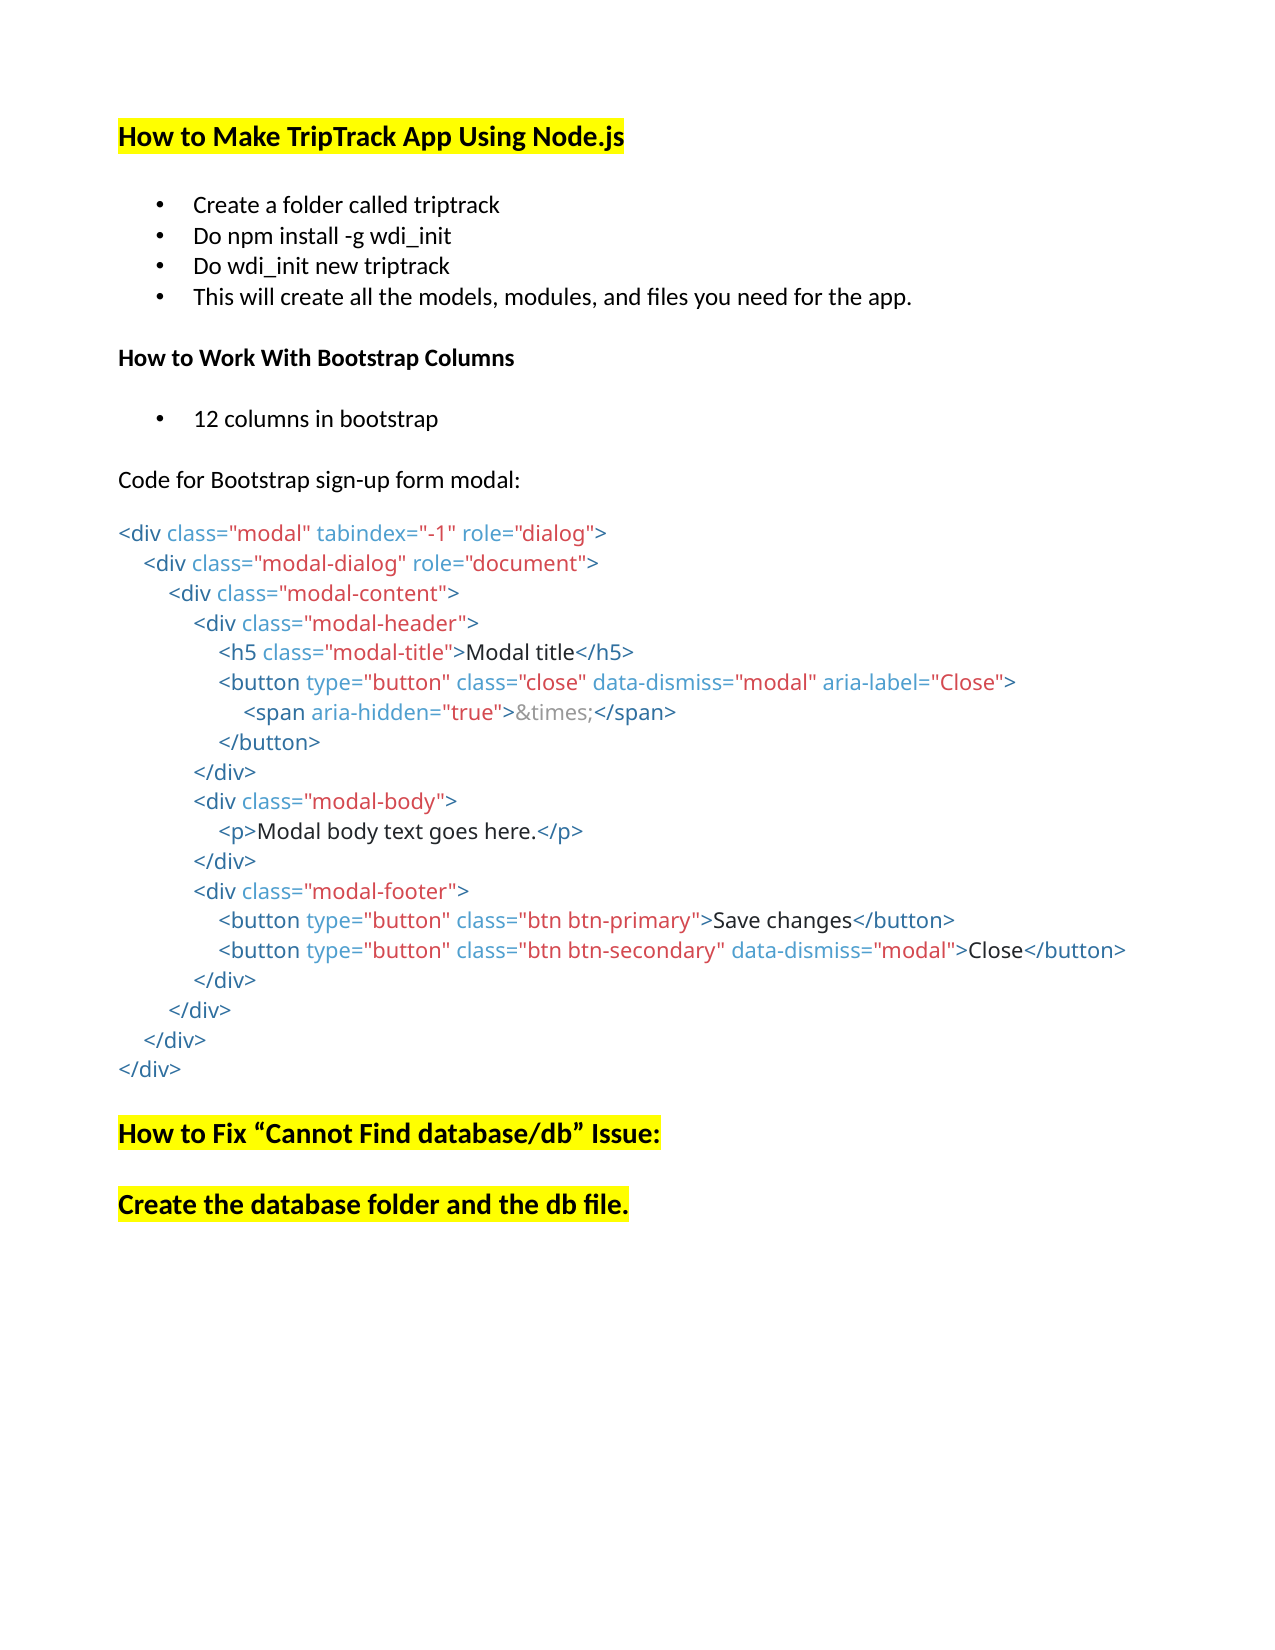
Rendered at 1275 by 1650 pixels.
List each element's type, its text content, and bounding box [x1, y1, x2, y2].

text <div class="modal-content"> [118, 578, 1157, 608]
text <button type="button" class="btn btn-primary">Save changes</button> [118, 906, 1157, 935]
text </div> [118, 995, 1157, 1025]
text </div> [118, 757, 1157, 786]
text </div> [118, 965, 1157, 995]
text </div> [118, 1025, 1157, 1054]
text <h5 class="modal-title">Modal title</h5> [118, 637, 1157, 667]
text How to Fix “Cannot Find database/db” Issue: [118, 1115, 1157, 1150]
list This will create all the models, modules, and files you need for the app. [156, 281, 1157, 311]
list Do wdi_init new triptrack [156, 250, 1157, 281]
text Create the database folder and the db file. [118, 1186, 1157, 1222]
text <p>Modal body text goes here.</p> [118, 816, 1157, 846]
text <button type="button" class="btn btn-secondary" data-dismiss="modal">Close</button> [118, 935, 1157, 965]
list Create a folder called triptrack [156, 189, 1157, 220]
text </button> [118, 727, 1157, 757]
text <div class="modal" tabindex="-1" role="dialog"> [118, 518, 1157, 548]
text </div> [118, 846, 1157, 876]
list Do npm install -g wdi_init [156, 220, 1157, 250]
text Code for Bootstrap sign-up form modal: [118, 464, 1157, 494]
text <div class="modal-dialog" role="document"> [118, 548, 1157, 578]
text </div> [118, 1054, 1157, 1084]
text How to Work With Bootstrap Columns [118, 342, 1157, 372]
text <button type="button" class="close" data-dismiss="modal" aria-label="Close"> [118, 667, 1157, 697]
text <span aria-hidden="true">&times;</span> [118, 697, 1157, 727]
text <div class="modal-header"> [118, 608, 1157, 637]
list 12 columns in bootstrap [156, 403, 1157, 433]
text <div class="modal-body"> [118, 786, 1157, 816]
text <div class="modal-footer"> [118, 876, 1157, 906]
text How to Make TripTrack App Using Node.js [118, 118, 1157, 154]
